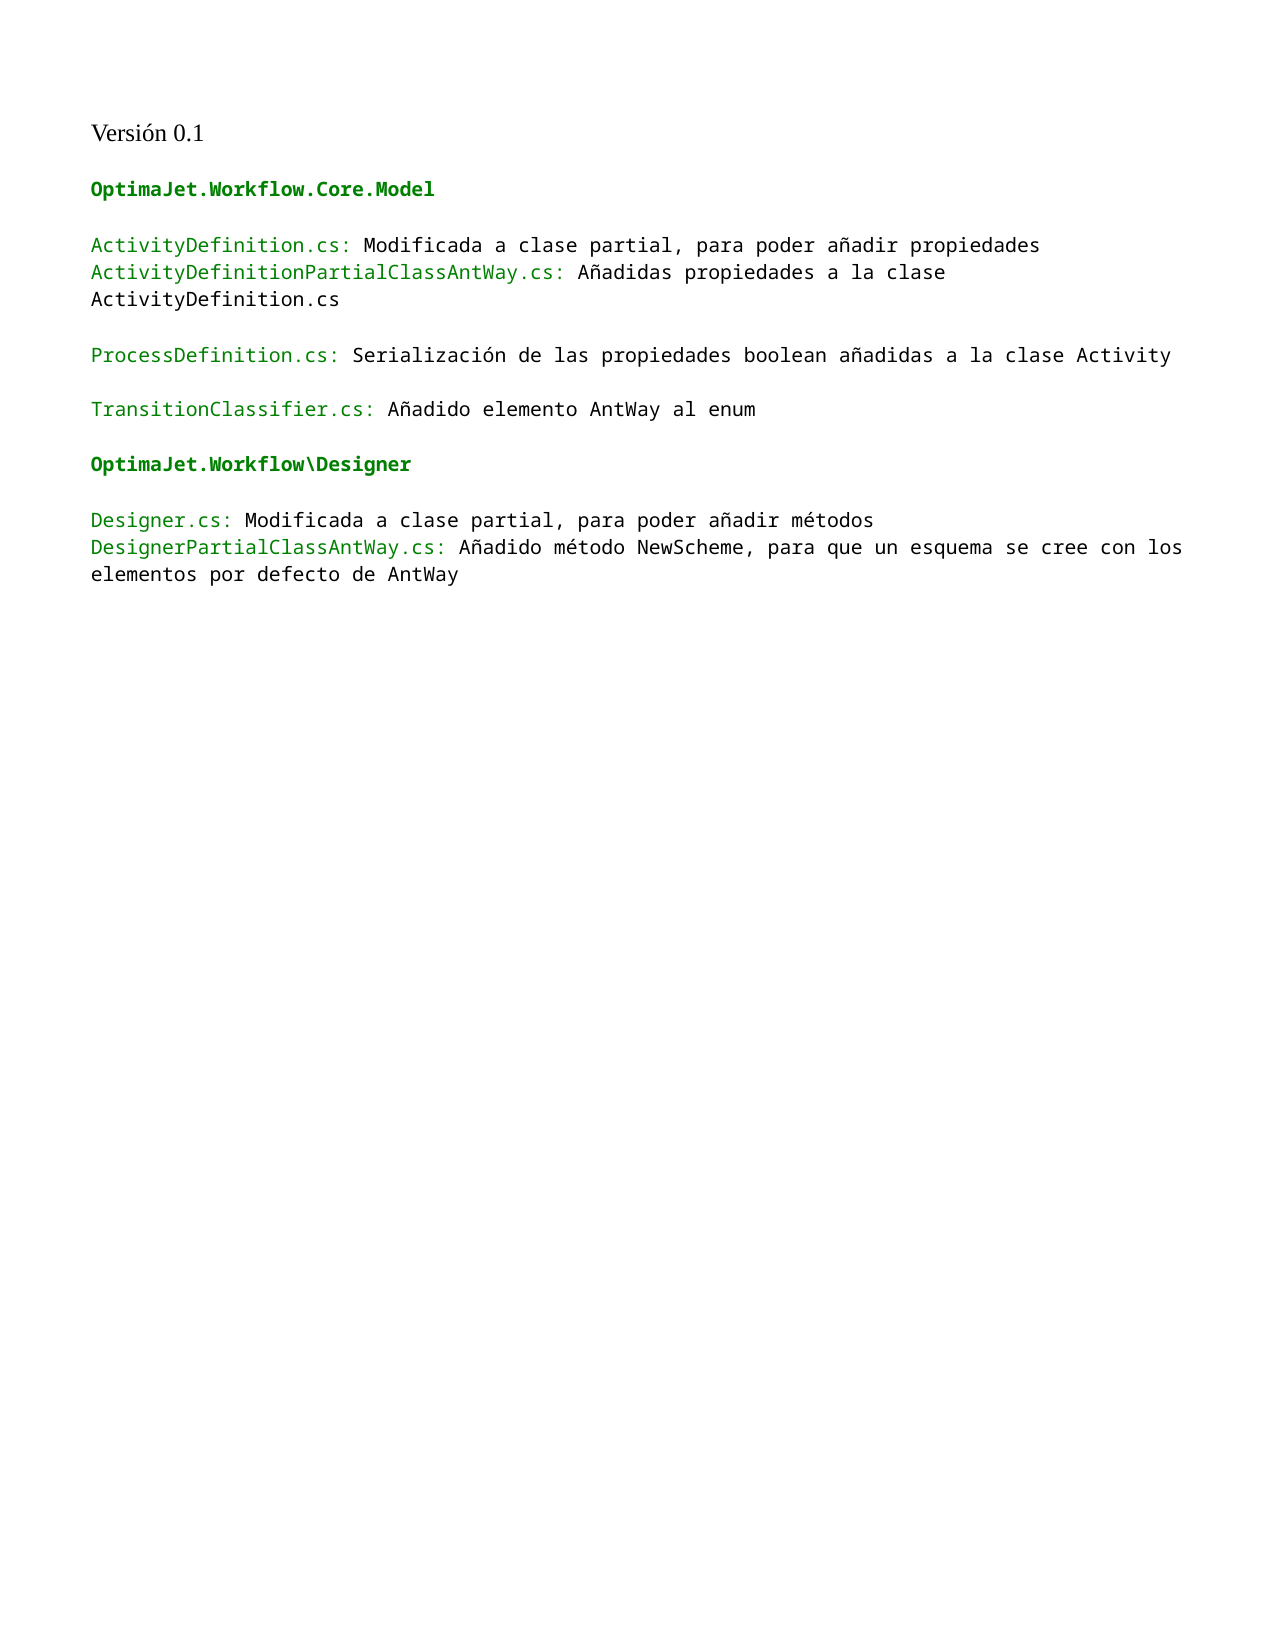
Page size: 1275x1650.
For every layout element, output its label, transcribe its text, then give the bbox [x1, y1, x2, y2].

text Designer.cs: Modificada a clase partial, para poder añadir métodos [91, 506, 1195, 533]
text TransitionClassifier.cs: Añadido elemento AntWay al enum [91, 395, 1195, 422]
text DesignerPartialClassAntWay.cs: Añadido método NewScheme, para que un esquema se cree con los elementos por defecto de AntWay [91, 533, 1195, 587]
text OptimaJet.Workflow.Core.Model [91, 176, 1195, 203]
text ActivityDefinitionPartialClassAntWay.cs: Añadidas propiedades a la clase ActivityDefinition.cs [91, 258, 1195, 312]
text OptimaJet.Workflow\Designer [91, 451, 1195, 478]
text Versión 0.1 [91, 118, 1195, 147]
text ProcessDefinition.cs: Serialización de las propiedades boolean añadidas a la clase Activity [91, 341, 1195, 368]
text ActivityDefinition.cs: Modificada a clase partial, para poder añadir propiedades [91, 231, 1195, 258]
